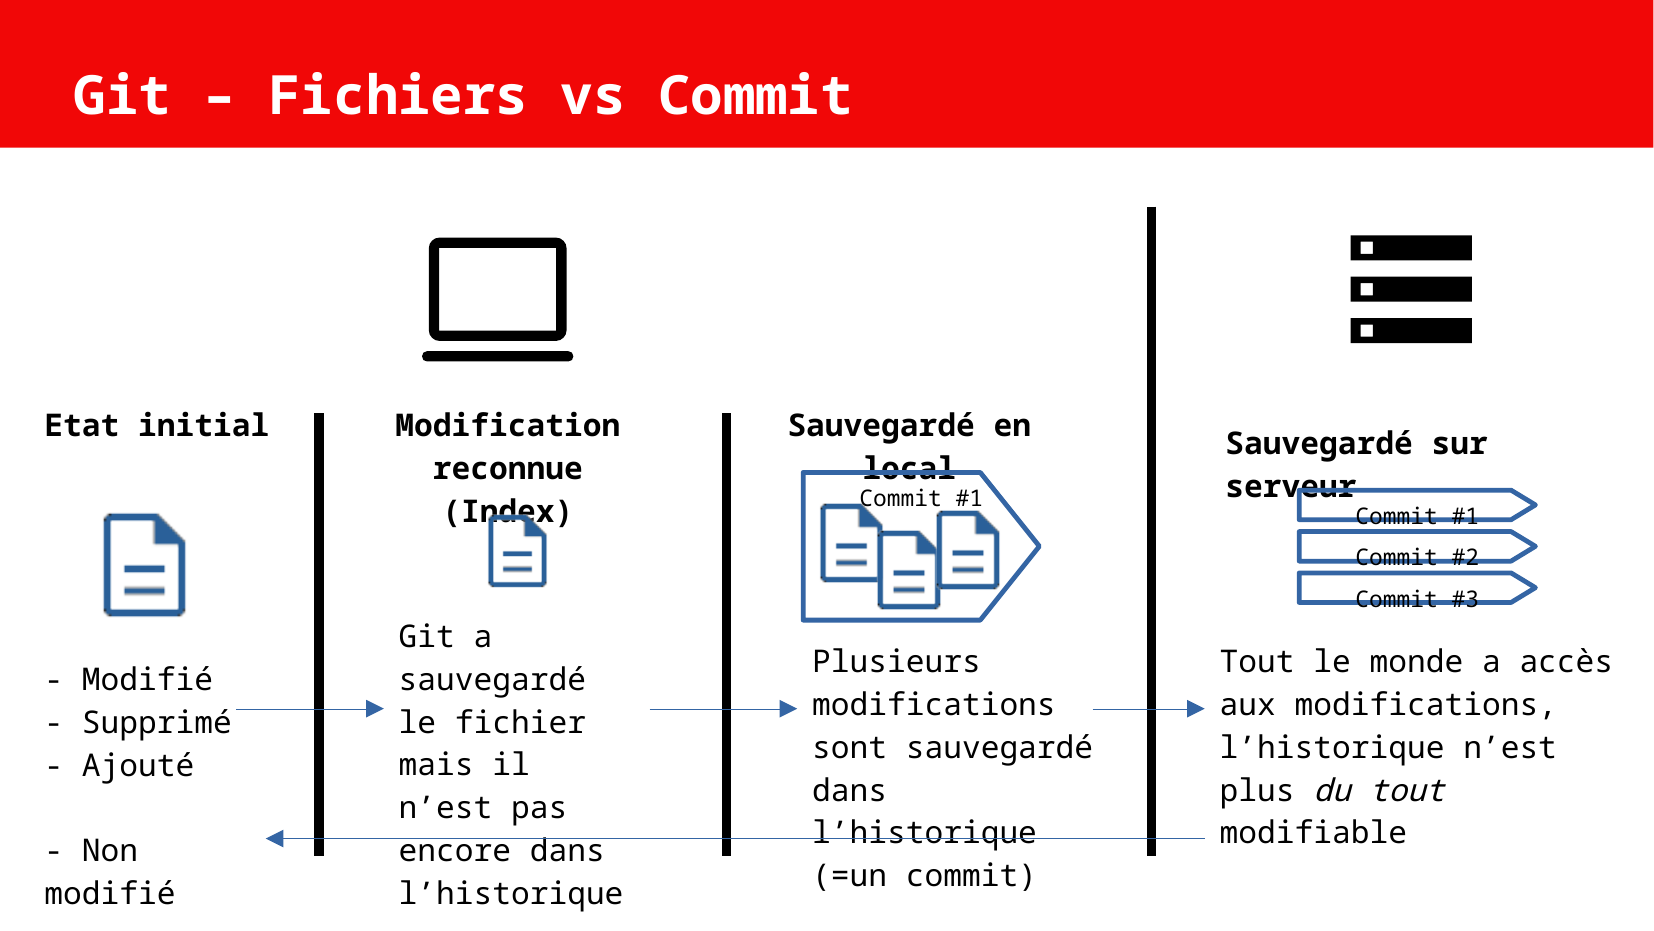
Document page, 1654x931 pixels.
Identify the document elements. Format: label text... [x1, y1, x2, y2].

text_box Commit #2 [1299, 531, 1536, 562]
picture [472, 506, 562, 595]
text_box Sauvegardé sur serveur [1210, 413, 1625, 473]
picture [1004, 501, 1016, 515]
text_box Commit #3 [1299, 572, 1536, 603]
text_box Etat initial [29, 395, 296, 455]
text_box Modification reconnue (Index) [354, 395, 662, 505]
text_box Plusieurs modifications sont sauvegardé dans l’historique (=un commit) [797, 839, 1123, 866]
text_box [0, 0, 1654, 148]
text_box Sauvegardé en local [755, 395, 1063, 505]
picture [1328, 206, 1494, 372]
text_box Git – Fichiers vs Commit [59, 49, 1506, 119]
text_box Tout le monde a accès aux modifications, l’historique n’est plus du tout modifiable [1204, 631, 1648, 866]
text_box Commit #1 [1299, 490, 1536, 520]
picture [81, 501, 207, 628]
text_box - Modifié - Supprimé - Ajouté - Non modifié [29, 649, 296, 821]
text_box Plusieurs modifications sont sauvegardé dans l’historique (=un commit) [797, 631, 1123, 838]
text_box Git a sauvegardé le fichier mais il n’est pas encore dans l’historique [383, 606, 650, 810]
picture [999, 577, 1016, 598]
text_box Commit #1 [803, 472, 1040, 621]
picture [413, 215, 582, 384]
